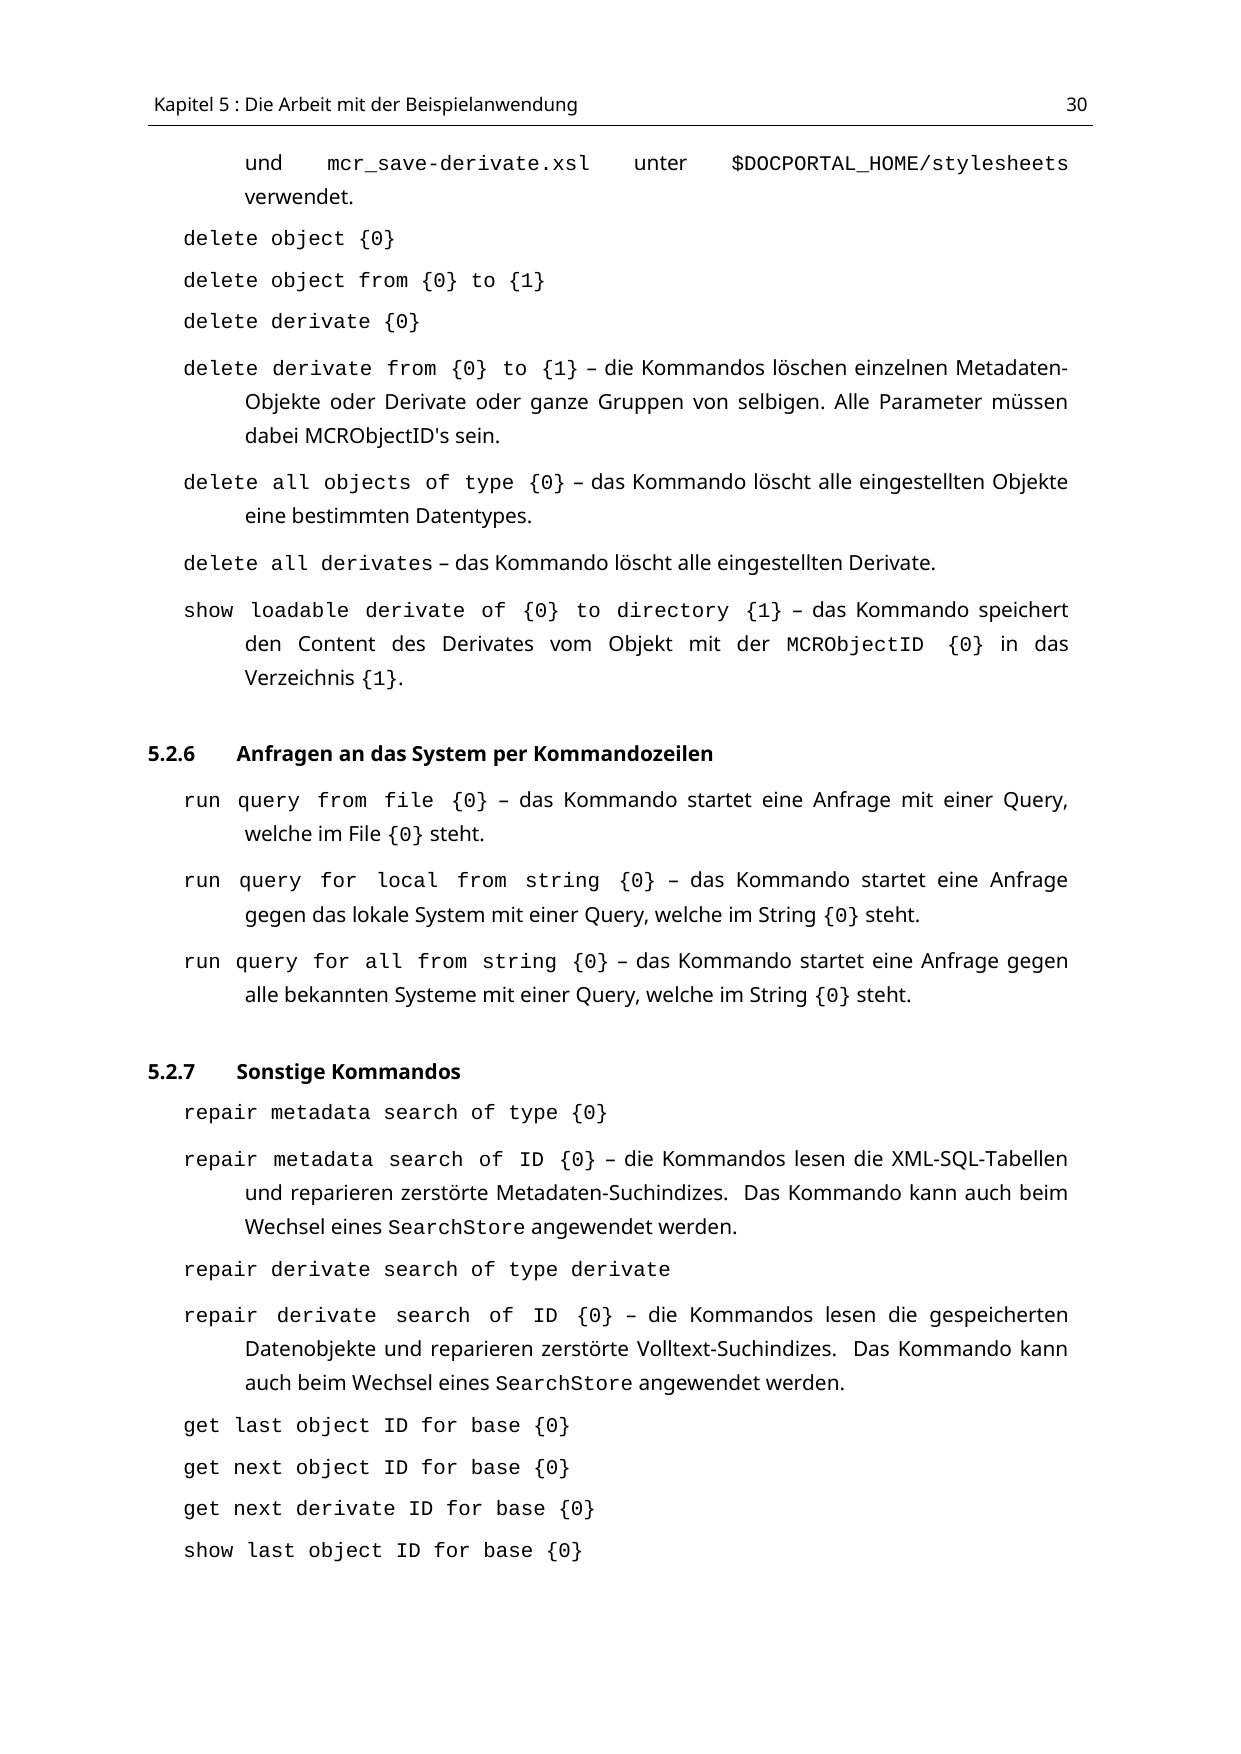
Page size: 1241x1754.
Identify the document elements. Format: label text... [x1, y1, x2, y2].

list delete all derivates – das Kommando löscht alle eingestellten Derivate. [183, 548, 1069, 577]
list delete all objects of type {0} – das Kommando löscht alle eingestellten Objekte eine bestimmten Datentypes. [183, 467, 1069, 530]
list get next object ID for base {0} [183, 1457, 1069, 1480]
list run query for all from string {0} – das Kommando startet eine Anfrage gegen alle bekannten Systeme mit einer Query, welche im String {0} steht. [183, 946, 1069, 1009]
list get next derivate ID for base {0} [183, 1498, 1069, 1522]
list show last object ID for base {0} [183, 1540, 1069, 1564]
subtitle Sonstige Kommandos [148, 1057, 1092, 1085]
list show loadable derivate of {0} to directory {1} – das Kommando speichert den Content des Derivates vom Objekt mit der MCRObjectID {0} in das Verzeichnis {1}. [183, 595, 1069, 692]
list und mcr_save-derivate.xsl unter $DOCPORTAL_HOME/stylesheets verwendet. [183, 148, 1069, 210]
list delete object {0} [183, 228, 1069, 252]
list run query from file {0} – das Kommando startet eine Anfrage mit einer Query, welche im File {0} steht. [183, 785, 1069, 847]
list repair metadata search of ID {0} – die Kommandos lesen die XML-SQL-Tabellen und reparieren zerstörte Metadaten-Suchindizes. Das Kommando kann auch beim Wechsel eines SearchStore angewendet werden. [183, 1144, 1069, 1241]
list run query for local from string {0} – das Kommando startet eine Anfrage gegen das lokale System mit einer Query, welche im String {0} steht. [183, 866, 1069, 928]
list repair metadata search of type {0} [183, 1102, 1069, 1126]
list delete derivate from {0} to {1} – die Kommandos löschen einzelnen Metadaten-Objekte oder Derivate oder ganze Gruppen von selbigen. Alle Parameter müssen dabei MCRObjectID's sein. [183, 353, 1069, 449]
subtitle Anfragen an das System per Kommandozeilen [148, 739, 1092, 767]
list delete derivate {0} [183, 311, 1069, 335]
list delete object from {0} to {1} [183, 270, 1069, 293]
list repair derivate search of type derivate [183, 1259, 1069, 1282]
list get last object ID for base {0} [183, 1415, 1069, 1439]
list repair derivate search of ID {0} – die Kommandos lesen die gespeicherten Datenobjekte und reparieren zerstörte Volltext-Suchindizes. Das Kommando kann auch beim Wechsel eines SearchStore angewendet werden. [183, 1300, 1069, 1397]
